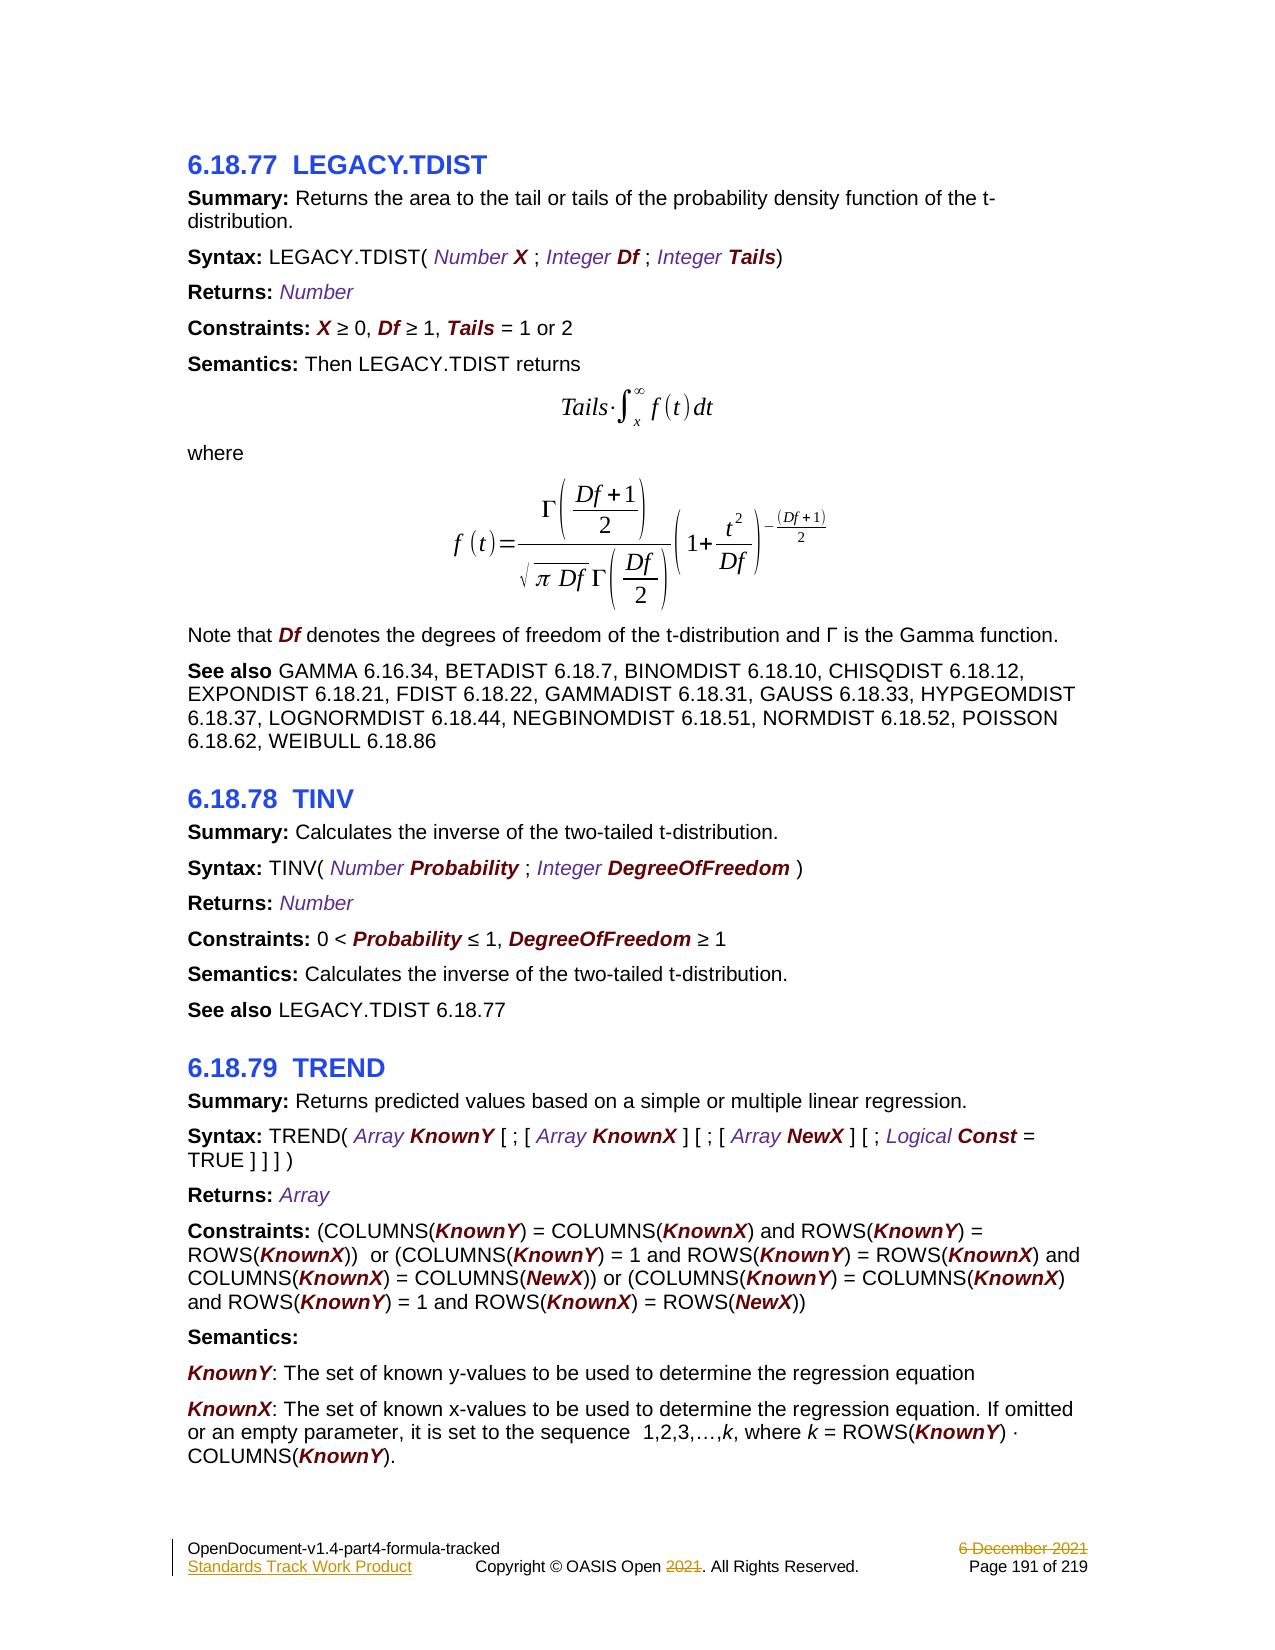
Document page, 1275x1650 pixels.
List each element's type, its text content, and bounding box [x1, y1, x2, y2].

text Semantics: Calculates the inverse of the two-tailed t-distribution. [187, 963, 1088, 986]
text Returns: Number [187, 281, 1088, 304]
subtitle TREND [187, 1053, 1088, 1083]
text Constraints: 0 < Probability ≤ 1, DegreeOfFreedom ≥ 1 [187, 927, 1088, 951]
subtitle TINV [187, 784, 1088, 814]
text KnownX: The set of known x-values to be used to determine the regression equation. If omitted or an empty parameter, it is set to the sequence 1,2,3,…,k, where k = ROWS(KnownY) ∙ COLUMNS(KnownY). [187, 1397, 1088, 1468]
text Returns: Number [187, 892, 1088, 915]
text See also GAMMA 6.16.34, BETADIST 6.18.7, BINOMDIST 6.18.10, CHISQDIST 6.18.12, EXPONDIST 6.18.21, FDIST 6.18.22, GAMMADIST 6.18.31, GAUSS 6.18.33, HYPGEOMDIST 6.18.37, LOGNORMDIST 6.18.44, NEGBINOMDIST 6.18.51, NORMDIST 6.18.52, POISSON 6.18.62, WEIBULL 6.18.86 [187, 659, 1088, 753]
text Returns: Array [187, 1184, 1088, 1207]
subtitle LEGACY.TDIST [187, 150, 1088, 180]
text Note that Df denotes the degrees of freedom of the t-distribution and Γ is the Gamma function. [187, 623, 1088, 647]
text Syntax: TREND( Array KnownY [ ; [ Array KnownX ] [ ; [ Array NewX ] [ ; Logical Const = TRUE ] ] ] ) [187, 1125, 1088, 1172]
text Semantics: Then LEGACY.TDIST returns [187, 352, 1088, 376]
text KnownY: The set of known y-values to be used to determine the regression equation [187, 1361, 1088, 1385]
text Syntax: LEGACY.TDIST( Number X ; Integer Df ; Integer Tails) [187, 245, 1088, 269]
text Semantics: [187, 1326, 1088, 1349]
text See also LEGACY.TDIST 6.18.77 [187, 998, 1088, 1022]
text where [187, 441, 1088, 465]
text Constraints: (COLUMNS(KnownY) = COLUMNS(KnownX) and ROWS(KnownY) = ROWS(KnownX)) or (COLUMNS(KnownY) = 1 and ROWS(KnownY) = ROWS(KnownX) and COLUMNS(KnownX) = COLUMNS(NewX)) or (COLUMNS(KnownY) = COLUMNS(KnownX) and ROWS(KnownY) = 1 and ROWS(KnownX) = ROWS(NewX)) [187, 1219, 1088, 1314]
text Constraints: X ≥ 0, Df ≥ 1, Tails = 1 or 2 [187, 316, 1088, 340]
text Summary: Returns predicted values based on a simple or multiple linear regression. [187, 1089, 1088, 1113]
text Summary: Returns the area to the tail or tails of the probability density function of the t-distribution. [187, 186, 1088, 233]
text Syntax: TINV( Number Probability ; Integer DegreeOfFreedom ) [187, 856, 1088, 879]
text Summary: Calculates the inverse of the two-tailed t-distribution. [187, 820, 1088, 844]
